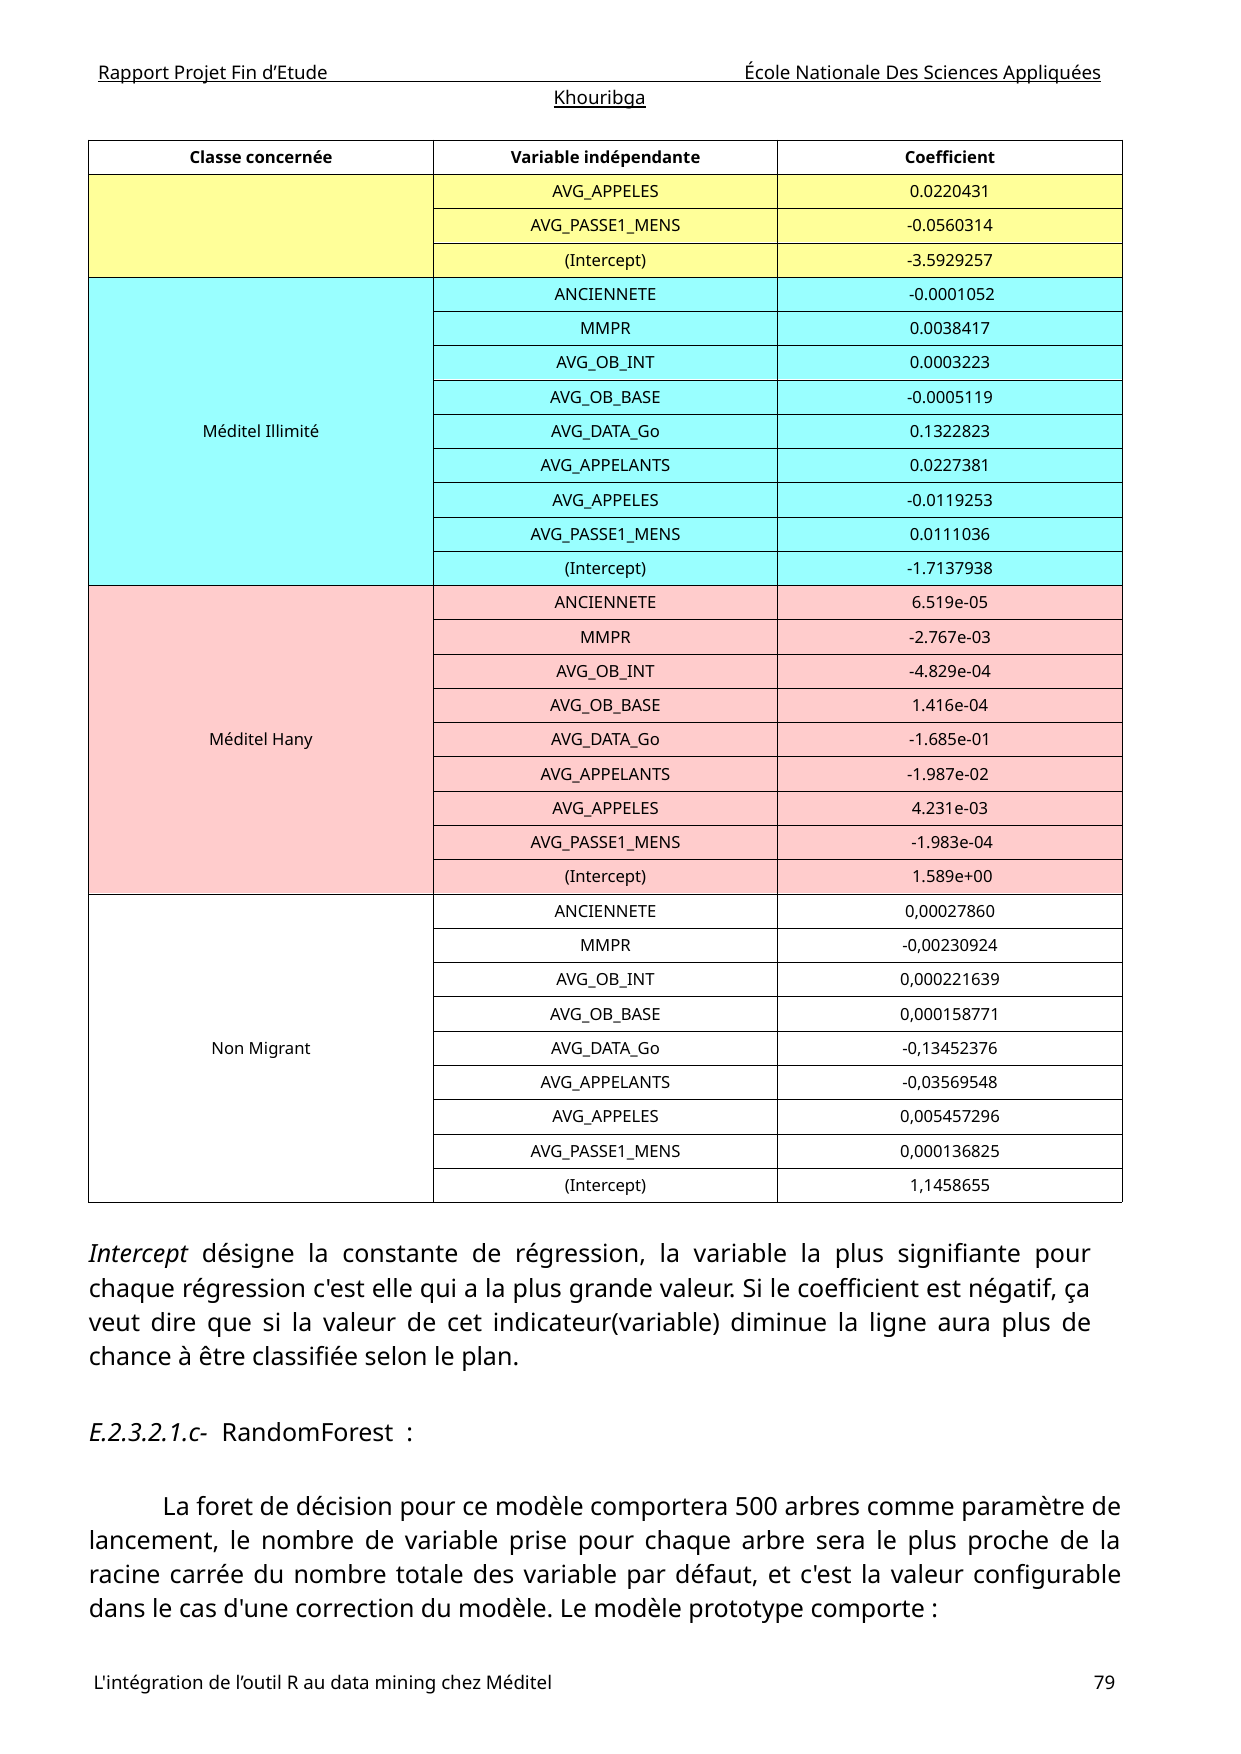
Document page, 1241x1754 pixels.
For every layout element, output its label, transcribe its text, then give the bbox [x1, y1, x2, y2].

table_cell MMPR [434, 312, 777, 345]
table_cell AVG_APPELES [434, 175, 777, 208]
table_cell ANCIENNETE [434, 586, 777, 619]
table_cell -1.987e-02 [778, 757, 1122, 791]
table_cell 0,000221639 [778, 963, 1122, 996]
table_cell AVG_OB_INT [434, 655, 777, 688]
table_cell AVG_OB_BASE [434, 381, 777, 414]
table_cell AVG_OB_INT [434, 963, 777, 996]
table_cell 0.0111036 [778, 518, 1122, 551]
table_cell (Intercept) [434, 860, 777, 893]
table_cell AVG_PASSE1_MENS [434, 1135, 777, 1168]
table_cell ANCIENNETE [434, 895, 777, 928]
table_cell AVG_DATA_Go [434, 723, 777, 756]
table_cell AVG_PASSE1_MENS [434, 826, 777, 859]
table_cell AVG_APPELANTS [434, 757, 777, 791]
table_cell -0.0001052 [778, 278, 1122, 311]
table_cell -1.7137938 [778, 552, 1122, 585]
table_cell AVG_APPELANTS [434, 449, 777, 482]
table_cell ANCIENNETE [434, 278, 777, 311]
table_cell AVG_DATA_Go [434, 415, 777, 448]
table_cell 0.0220431 [778, 175, 1122, 208]
table_cell -0.0119253 [778, 483, 1122, 517]
table_cell -0.0005119 [778, 381, 1122, 414]
table_cell -1.983e-04 [778, 826, 1122, 859]
table_cell AVG_APPELES [434, 1100, 777, 1133]
table_cell 0.1322823 [778, 415, 1122, 448]
table_cell AVG_DATA_Go [434, 1032, 777, 1065]
table_cell MMPR [434, 929, 777, 962]
table_cell 0,000136825 [778, 1135, 1122, 1168]
table_cell AVG_APPELES [434, 792, 777, 825]
table_cell 0.0003223 [778, 346, 1122, 379]
text Intercept désigne la constante de régression, la variable la plus signifiante pour chaque régression c'est elle qui a la plus grande valeur. Si le coefficient est négatif, ça veut dire que si la valeur de cet indicateur(variable) diminue la ligne aura plus de chance à être classifiée selon le plan. [88, 1236, 1093, 1372]
table_cell Méditel Illimité [89, 278, 433, 585]
text La foret de décision pour ce modèle comportera 500 arbres comme paramètre de lancement, le nombre de variable prise pour chaque arbre sera le plus proche de la racine carrée du nombre totale des variable par défaut, et c'est la valeur configurable dans le cas d'une correction du modèle. Le modèle prototype comporte : [88, 1488, 1122, 1625]
table_cell 4.231e-03 [778, 792, 1122, 825]
table_cell Non Migrant [89, 895, 433, 1202]
table_cell (Intercept) [434, 552, 777, 585]
subtitle RandomForest : [88, 1414, 1122, 1448]
table_cell 0.0038417 [778, 312, 1122, 345]
table_cell 0,005457296 [778, 1100, 1122, 1133]
table_cell -0,03569548 [778, 1066, 1122, 1099]
table_cell -3.5929257 [778, 244, 1122, 277]
table_cell AVG_OB_BASE [434, 997, 777, 1031]
table_cell 6.519e-05 [778, 586, 1122, 619]
table_cell -2.767e-03 [778, 620, 1122, 654]
table_cell (Intercept) [434, 244, 777, 277]
table_cell AVG_APPELANTS [434, 1066, 777, 1099]
table_cell AVG_PASSE1_MENS [434, 518, 777, 551]
table_cell Méditel Hany [89, 586, 433, 893]
table_header Classe concernée [89, 141, 433, 174]
table_cell 0.0227381 [778, 449, 1122, 482]
table_cell -0,13452376 [778, 1032, 1122, 1065]
table_cell AVG_PASSE1_MENS [434, 209, 777, 242]
table_cell [89, 175, 433, 277]
table_cell AVG_APPELES [434, 483, 777, 517]
table_header Variable indépendante [434, 141, 777, 174]
table_cell (Intercept) [434, 1169, 777, 1202]
table_cell AVG_OB_BASE [434, 689, 777, 722]
table_cell 0,00027860 [778, 895, 1122, 928]
table_cell 1,1458655 [778, 1169, 1122, 1202]
table_cell -1.685e-01 [778, 723, 1122, 756]
table_header Coefficient [778, 141, 1122, 174]
table_cell -4.829e-04 [778, 655, 1122, 688]
table_cell -0.0560314 [778, 209, 1122, 242]
table_cell -0,00230924 [778, 929, 1122, 962]
table_cell 1.589e+00 [778, 860, 1122, 893]
table_cell 0,000158771 [778, 997, 1122, 1031]
table_cell 1.416e-04 [778, 689, 1122, 722]
table_cell MMPR [434, 620, 777, 654]
table_cell AVG_OB_INT [434, 346, 777, 379]
